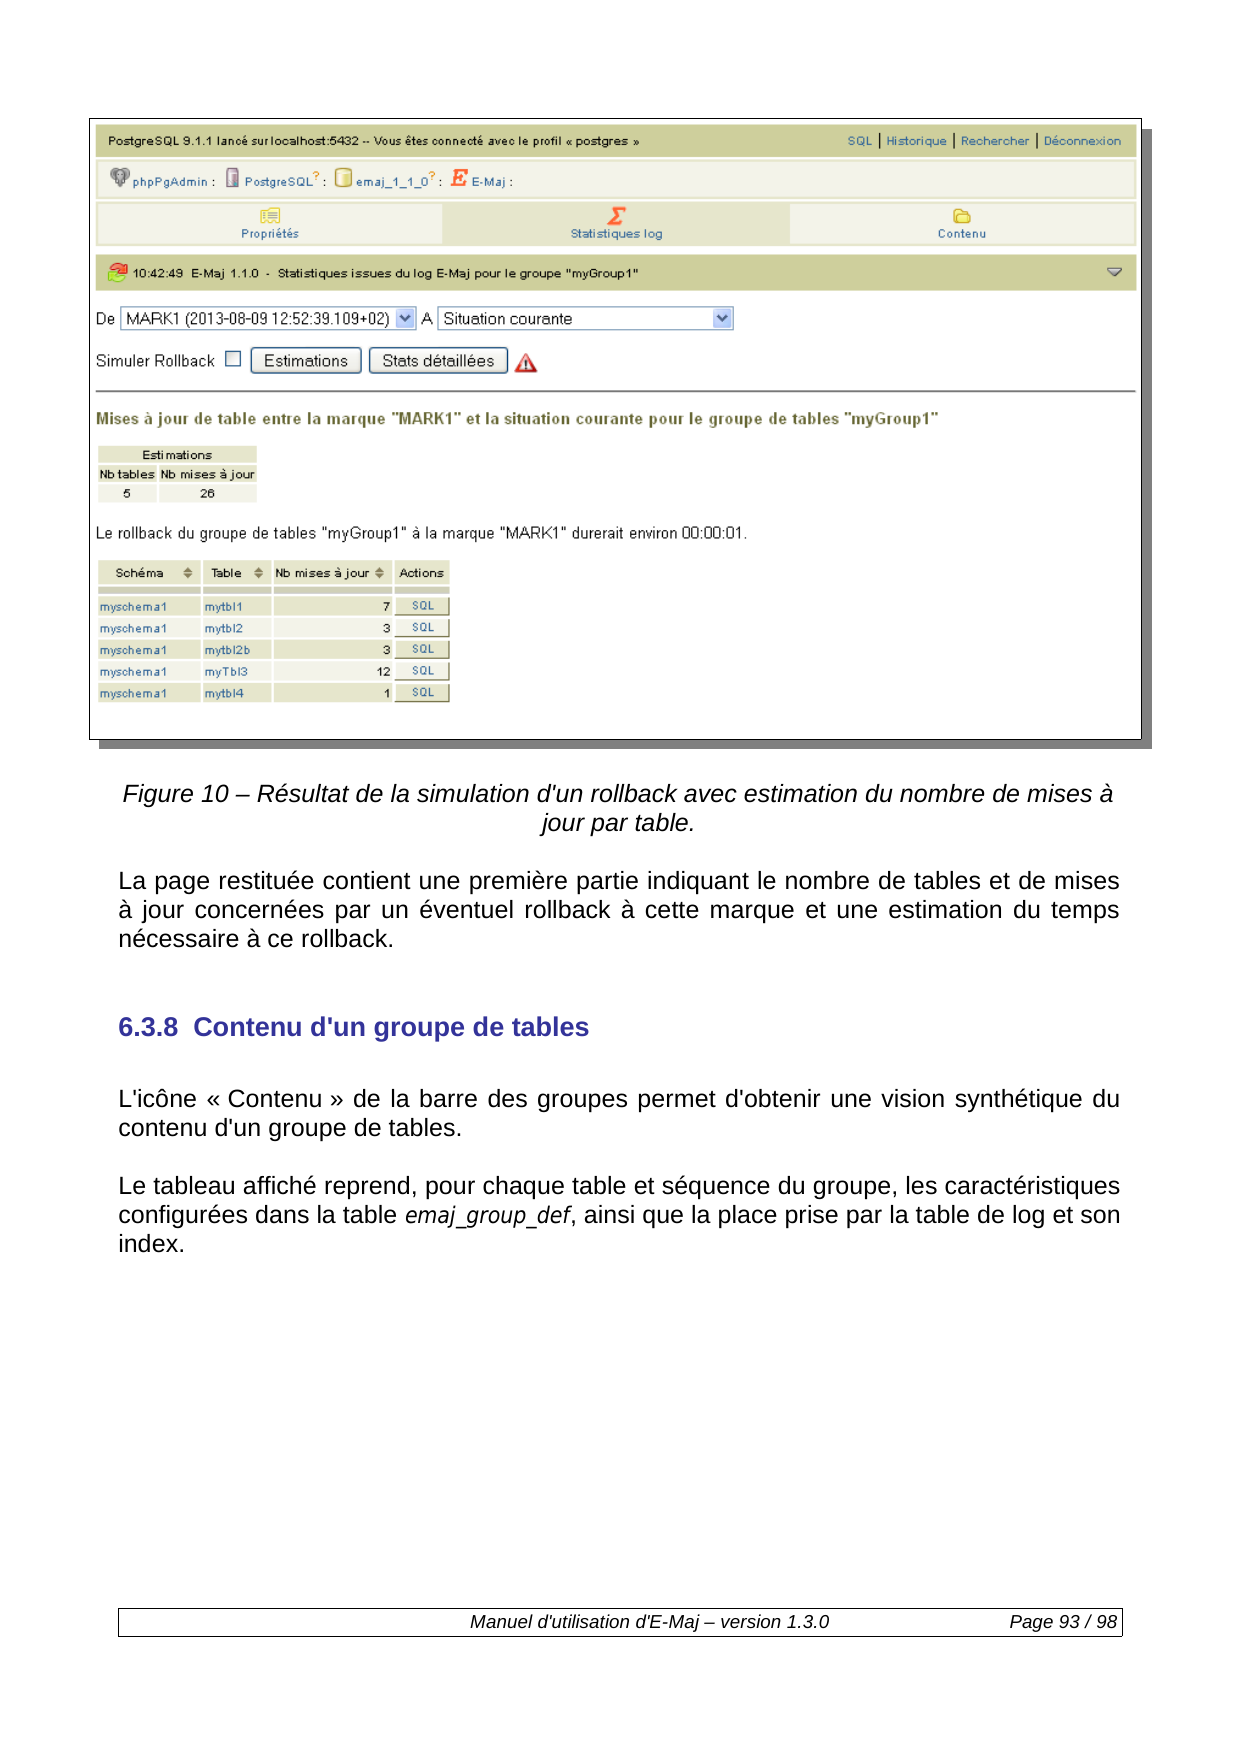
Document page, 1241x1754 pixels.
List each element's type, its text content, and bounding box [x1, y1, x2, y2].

text Le tableau affiché reprend, pour chaque table et séquence du groupe, les caractéristiques configurées dans la table emaj_group_def, ainsi que la place prise par la table de log et son index. [118, 1171, 1122, 1258]
text L'icône « Contenu » de la barre des groupes permet d'obtenir une vision synthétique du contenu d'un groupe de tables. [118, 1083, 1122, 1142]
picture [91, 121, 1138, 736]
subtitle Contenu d'un groupe de tables [118, 1011, 1122, 1042]
text La page restituée contient une première partie indiquant le nombre de tables et de mises à jour concernées par un éventuel rollback à cette marque et une estimation du temps nécessaire à ce rollback. [118, 866, 1122, 953]
text Figure 10 – Résultat de la simulation d'un rollback avec estimation du nombre de mises à jour par table. [118, 778, 1122, 837]
